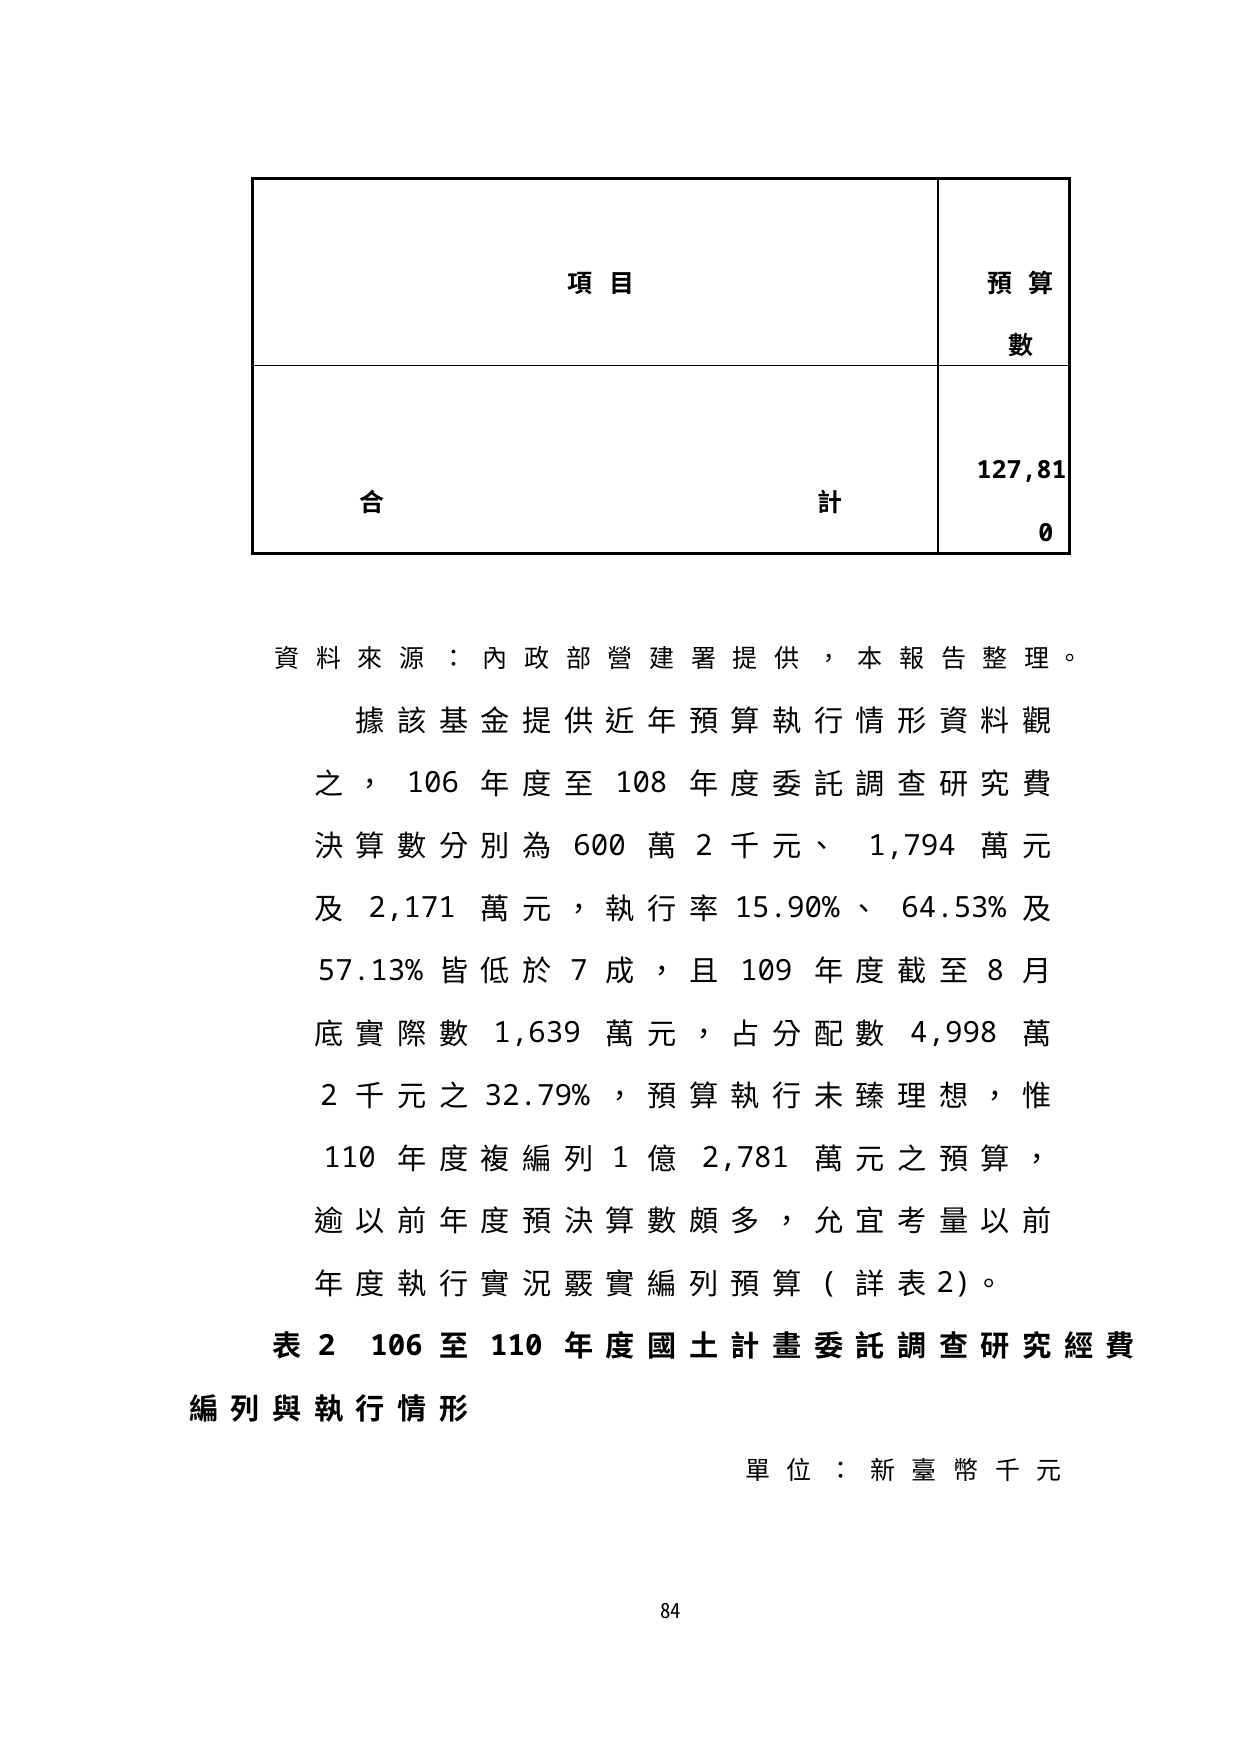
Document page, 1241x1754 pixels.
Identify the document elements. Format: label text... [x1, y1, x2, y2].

text 單位：新臺幣千元 [183, 1427, 1070, 1490]
table_header 項目 [254, 180, 937, 365]
table_cell 127,810 [939, 366, 1068, 552]
text 表2 106至110年度國土計畫委託調查研究經費編列與執行情形 [183, 1302, 1160, 1427]
table_header 預算數 [939, 180, 1068, 365]
text 據該基金提供近年預算執行情形資料觀之，106年度至108年度委託調查研究費決算數分別為600萬2千元、1,794萬元及2,171萬元，執行率15.90%、64.53%及57.13%皆低於7成，且109年度截至8月底實際數1,639萬元，占分配數4,998萬2千元之32.79%，預算執行未臻理想，惟110年度複編列1億2,781萬元之預算，逾以前年度預決算數頗多，允宜考量以前年度執行實況覈實編列預算(詳表2)。 [271, 677, 1058, 1302]
text 資料來源：內政部營建署提供，本報告整理。 [242, 615, 1058, 677]
table_cell 合 計 [254, 366, 937, 552]
